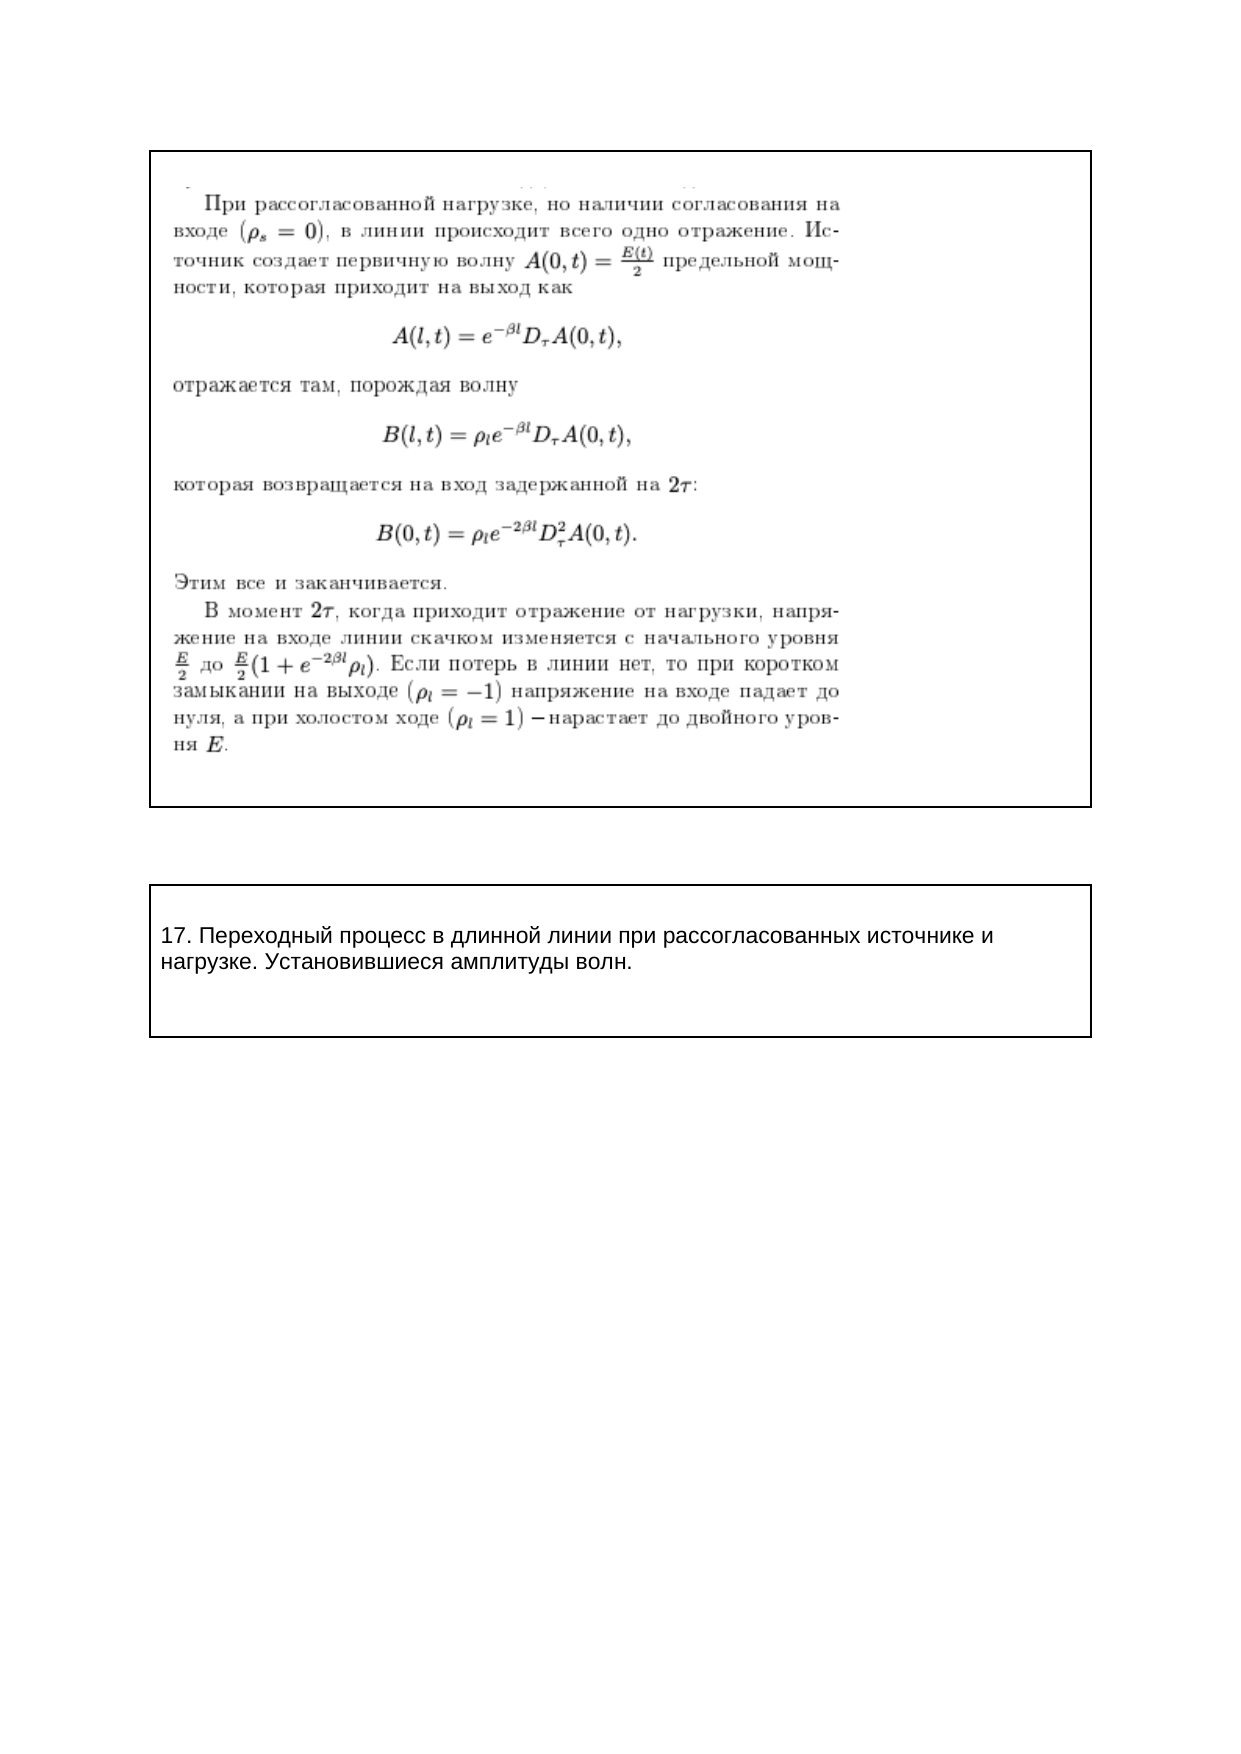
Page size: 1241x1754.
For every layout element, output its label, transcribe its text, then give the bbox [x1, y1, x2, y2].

picture [160, 187, 873, 771]
table_header 17. Переходный процесс в длинной линии при рассогласованных источнике и нагрузке. Установившиеся амплитуды волн. [151, 886, 1090, 1036]
table_cell [151, 152, 1090, 806]
